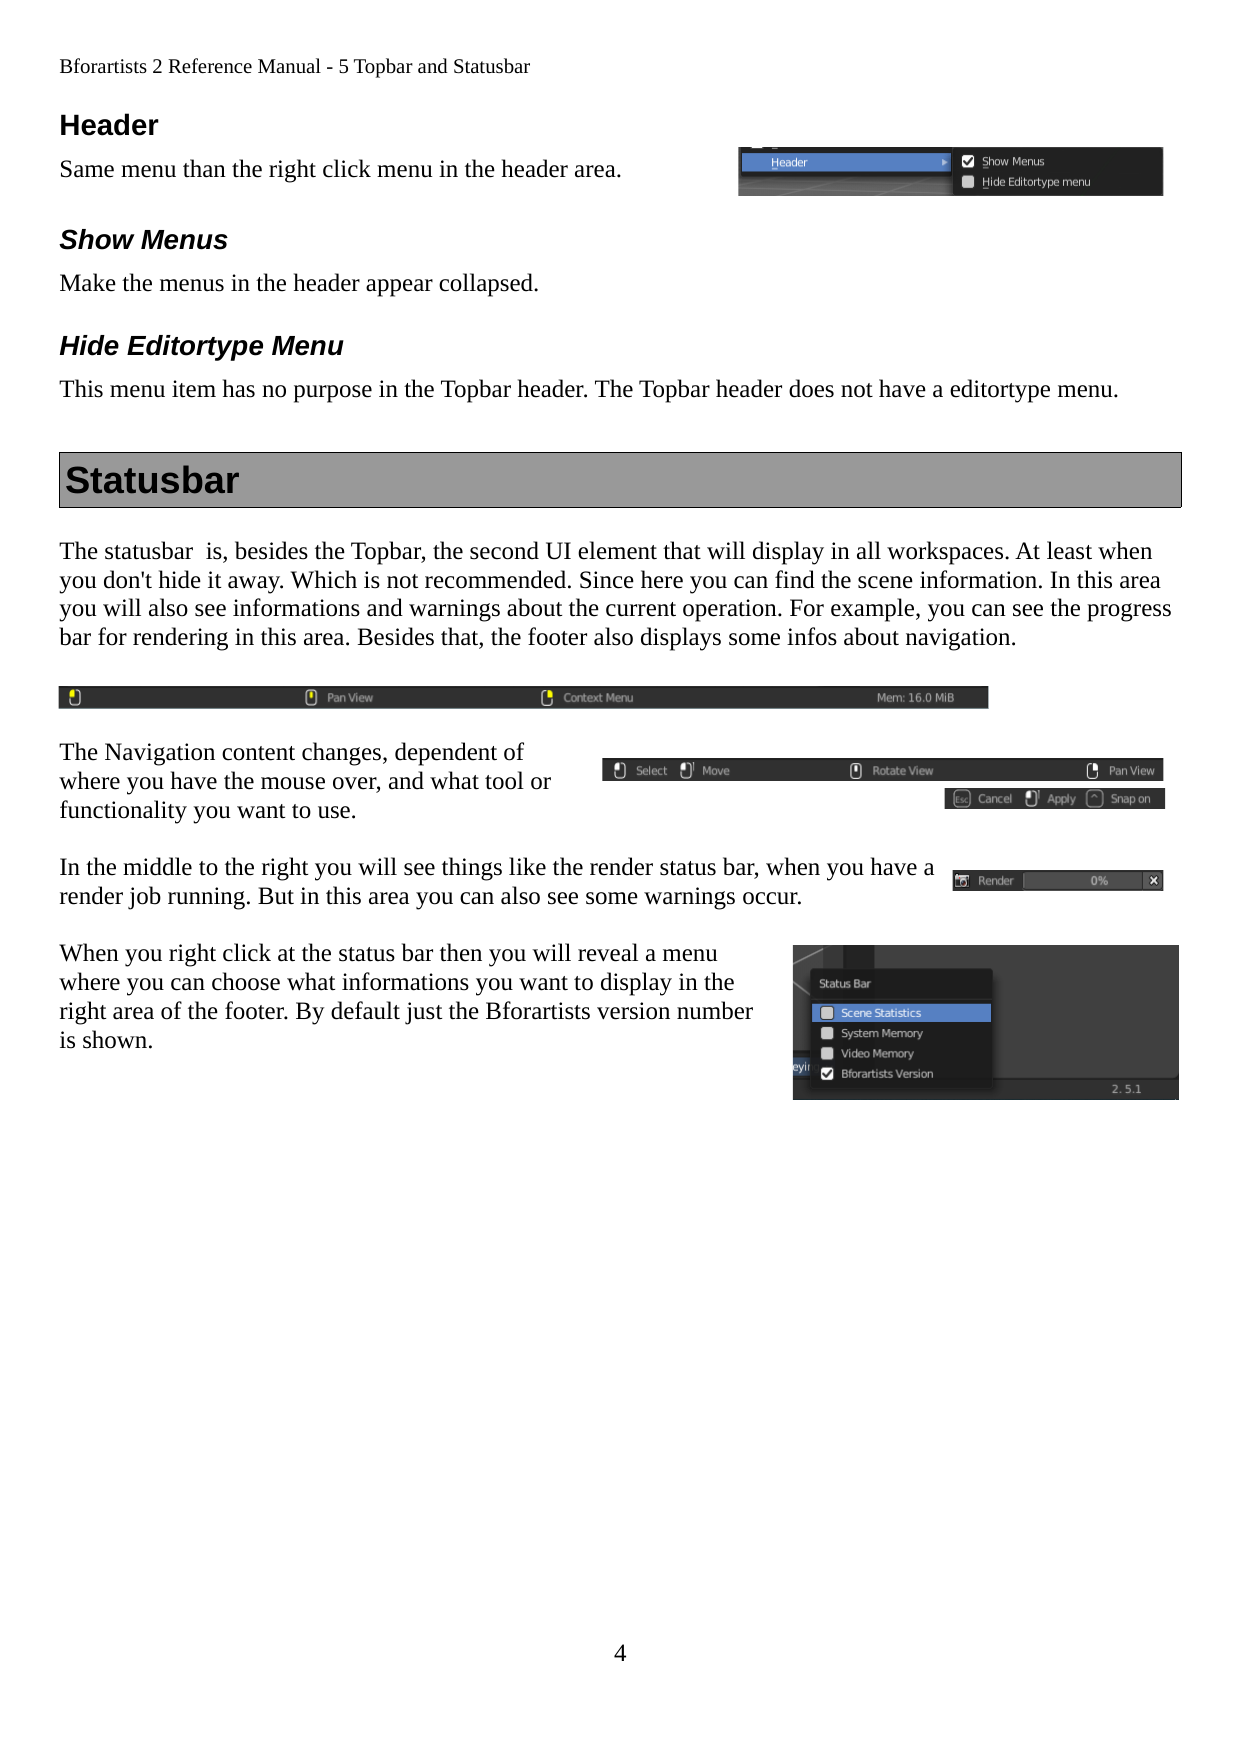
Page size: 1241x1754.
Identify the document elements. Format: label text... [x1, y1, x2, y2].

text Same menu than the right click menu in the header area. [59, 154, 738, 182]
subtitle Header [59, 107, 1181, 141]
text Make the menus in the header appear collapsed. [59, 268, 1181, 297]
text In the middle to the right you will see things like the render status bar, when you have a render job running. But in this area you can also see some warnings occur. [59, 852, 1181, 910]
text The statusbar is, besides the Topbar, the second UI element that will display in all workspaces. At least when you don't hide it away. Which is not recommended. Since here you can find the scene information. In this area you will also see informations and warnings about the current operation. For example, you can see the progress bar for rendering in this area. Besides that, the footer also displays some infos about navigation. [59, 536, 1181, 651]
text This menu item has no purpose in the Topbar header. The Topbar header does not have a editortype menu. [59, 374, 1181, 403]
subtitle Hide Editortype Menu [59, 330, 1181, 362]
picture [602, 758, 1164, 781]
picture [58, 686, 989, 709]
picture [792, 945, 1179, 1100]
text The Navigation content changes, dependent of where you have the mouse over, and what tool or functionality you want to use. [59, 737, 1181, 823]
text When you right click at the status bar then you will reveal a menu where you can choose what informations you want to display in the right area of the footer. By default just the Bforartists version number is shown. [59, 938, 1181, 1053]
picture [944, 788, 1166, 809]
picture [952, 870, 1164, 891]
table_header Statusbar [60, 453, 1181, 507]
subtitle Show Menus [59, 224, 1181, 256]
picture [738, 147, 1164, 196]
